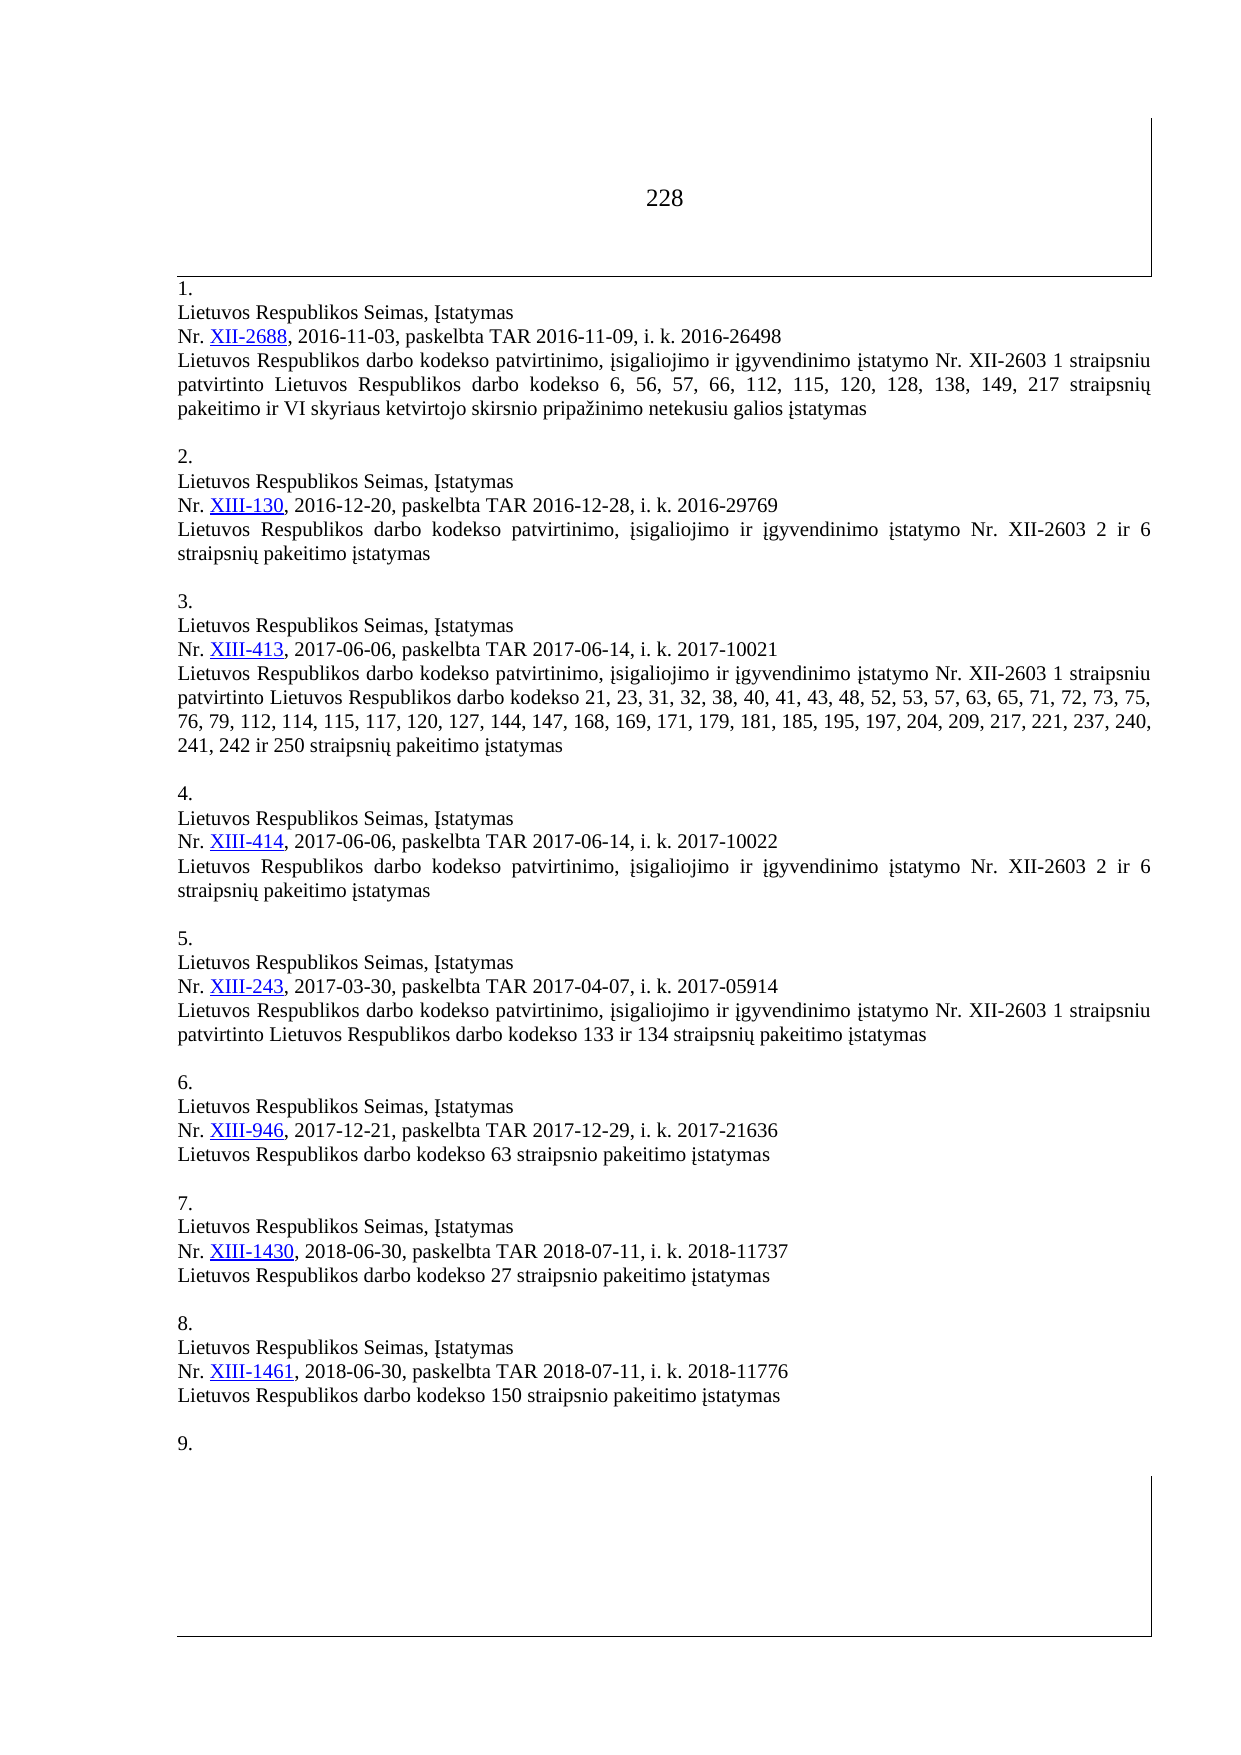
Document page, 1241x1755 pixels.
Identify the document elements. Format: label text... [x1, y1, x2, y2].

text Lietuvos Respublikos darbo kodekso patvirtinimo, įsigaliojimo ir įgyvendinimo įstatymo Nr. XII-2603 1 straipsniu patvirtinto Lietuvos Respublikos darbo kodekso 21, 23, 31, 32, 38, 40, 41, 43, 48, 52, 53, 57, 63, 65, 71, 72, 73, 75, 76, 79, 112, 114, 115, 117, 120, 127, 144, 147, 168, 169, 171, 179, 181, 185, 195, 197, 204, 209, 217, 221, 237, 240, 241, 242 ir 250 straipsnių pakeitimo įstatymas [177, 661, 1152, 757]
text Nr. XIII-414, 2017-06-06, paskelbta TAR 2017-06-14, i. k. 2017-10022 [177, 829, 1152, 853]
text Lietuvos Respublikos Seimas, Įstatymas [177, 805, 1152, 829]
text 3. [177, 589, 1152, 613]
text Lietuvos Respublikos darbo kodekso patvirtinimo, įsigaliojimo ir įgyvendinimo įstatymo Nr. XII-2603 2 ir 6 straipsnių pakeitimo įstatymas [177, 517, 1152, 565]
text 9. [177, 1431, 1152, 1455]
text 2. [177, 444, 1152, 468]
text Lietuvos Respublikos Seimas, Įstatymas [177, 1214, 1152, 1238]
text Lietuvos Respublikos Seimas, Įstatymas [177, 468, 1152, 493]
text Lietuvos Respublikos darbo kodekso 63 straipsnio pakeitimo įstatymas [177, 1142, 1152, 1166]
text Lietuvos Respublikos Seimas, Įstatymas [177, 1335, 1152, 1359]
text Lietuvos Respublikos Seimas, Įstatymas [177, 613, 1152, 637]
text 1. [177, 276, 1152, 300]
text Lietuvos Respublikos darbo kodekso patvirtinimo, įsigaliojimo ir įgyvendinimo įstatymo Nr. XII-2603 1 straipsniu patvirtinto Lietuvos Respublikos darbo kodekso 6, 56, 57, 66, 112, 115, 120, 128, 138, 149, 217 straipsnių pakeitimo ir VI skyriaus ketvirtojo skirsnio pripažinimo netekusiu galios įstatymas [177, 348, 1152, 420]
text Lietuvos Respublikos darbo kodekso 150 straipsnio pakeitimo įstatymas [177, 1383, 1152, 1407]
text Nr. XII-2688, 2016-11-03, paskelbta TAR 2016-11-09, i. k. 2016-26498 [177, 324, 1152, 348]
text 7. [177, 1190, 1152, 1214]
text Lietuvos Respublikos Seimas, Įstatymas [177, 300, 1152, 324]
text Nr. XIII-413, 2017-06-06, paskelbta TAR 2017-06-14, i. k. 2017-10021 [177, 637, 1152, 661]
text Nr. XIII-1461, 2018-06-30, paskelbta TAR 2018-07-11, i. k. 2018-11776 [177, 1359, 1152, 1383]
text Nr. XIII-130, 2016-12-20, paskelbta TAR 2016-12-28, i. k. 2016-29769 [177, 493, 1152, 517]
text Lietuvos Respublikos darbo kodekso patvirtinimo, įsigaliojimo ir įgyvendinimo įstatymo Nr. XII-2603 1 straipsniu patvirtinto Lietuvos Respublikos darbo kodekso 133 ir 134 straipsnių pakeitimo įstatymas [177, 998, 1152, 1046]
text Nr. XIII-243, 2017-03-30, paskelbta TAR 2017-04-07, i. k. 2017-05914 [177, 974, 1152, 998]
text 5. [177, 926, 1152, 950]
text Lietuvos Respublikos Seimas, Įstatymas [177, 1094, 1152, 1118]
text Nr. XIII-1430, 2018-06-30, paskelbta TAR 2018-07-11, i. k. 2018-11737 [177, 1238, 1152, 1263]
text 6. [177, 1070, 1152, 1094]
text Lietuvos Respublikos darbo kodekso 27 straipsnio pakeitimo įstatymas [177, 1263, 1152, 1287]
text 8. [177, 1311, 1152, 1335]
text Lietuvos Respublikos Seimas, Įstatymas [177, 950, 1152, 974]
text 4. [177, 781, 1152, 805]
text Lietuvos Respublikos darbo kodekso patvirtinimo, įsigaliojimo ir įgyvendinimo įstatymo Nr. XII-2603 2 ir 6 straipsnių pakeitimo įstatymas [177, 853, 1152, 902]
text Nr. XIII-946, 2017-12-21, paskelbta TAR 2017-12-29, i. k. 2017-21636 [177, 1118, 1152, 1142]
